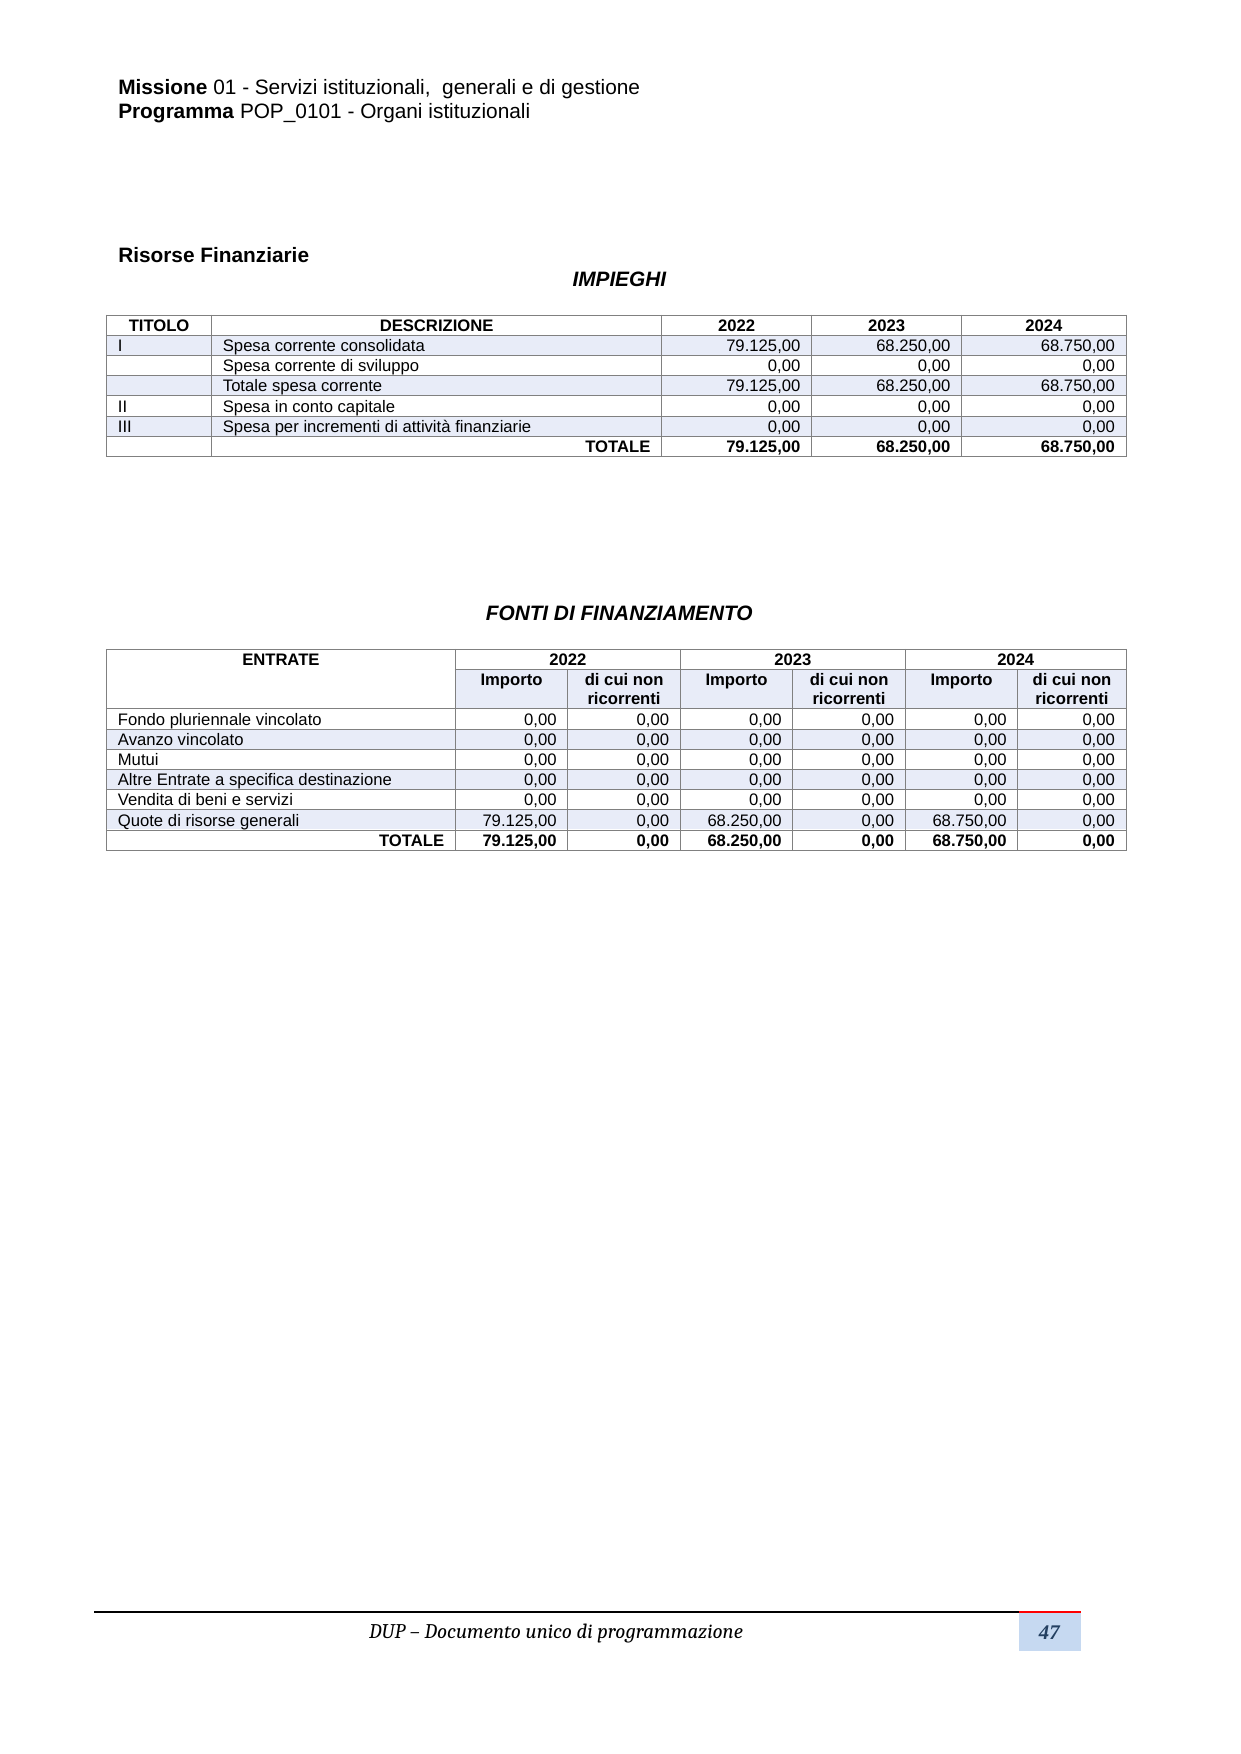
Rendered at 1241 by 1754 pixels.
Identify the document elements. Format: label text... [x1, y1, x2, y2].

table_cell 68.250,00 [681, 831, 792, 850]
table_cell 0,00 [568, 770, 680, 789]
table_cell Mutui [107, 750, 455, 769]
table_header ENTRATE [107, 650, 455, 708]
table_cell 0,00 [662, 356, 811, 375]
table_cell 0,00 [906, 730, 1017, 749]
table_cell Avanzo vincolato [107, 730, 455, 749]
table_cell [107, 376, 211, 395]
table_cell 0,00 [812, 356, 961, 375]
table_header 2022 [662, 316, 811, 335]
table_header 2022 [456, 650, 680, 669]
table_cell Totale spesa corrente [212, 376, 661, 395]
table_header TITOLO [107, 316, 211, 335]
table_cell 0,00 [793, 790, 905, 809]
table_cell 0,00 [681, 770, 792, 789]
table_cell 0,00 [662, 396, 811, 416]
table_cell 0,00 [793, 750, 905, 769]
table_cell 0,00 [456, 730, 567, 749]
table_cell 0,00 [568, 810, 680, 829]
table_cell 0,00 [662, 417, 811, 436]
table_header 2023 [812, 316, 961, 335]
table_cell TOTALE [212, 437, 661, 456]
text FONTI DI FINANZIAMENTO [118, 601, 1122, 625]
table_cell 0,00 [568, 750, 680, 769]
table_cell 0,00 [681, 750, 792, 769]
table_cell di cui non ricorrenti [568, 670, 680, 708]
table_cell 68.250,00 [812, 336, 961, 355]
table_cell II [107, 396, 211, 416]
table_cell 0,00 [962, 417, 1126, 436]
table_cell 79.125,00 [456, 810, 567, 829]
table_cell I [107, 336, 211, 355]
table_cell Spesa corrente di sviluppo [212, 356, 661, 375]
table_cell 0,00 [793, 770, 905, 789]
table_cell 0,00 [681, 730, 792, 749]
text Risorse Finanziarie [118, 243, 1122, 267]
table_cell 79.125,00 [662, 376, 811, 395]
table_cell 0,00 [906, 709, 1017, 728]
table_cell 79.125,00 [662, 437, 811, 456]
table_cell 0,00 [793, 831, 905, 850]
table_cell 68.750,00 [906, 810, 1017, 829]
table_cell 68.250,00 [812, 437, 961, 456]
table_cell Vendita di beni e servizi [107, 790, 455, 809]
table_cell 0,00 [456, 750, 567, 769]
table_cell 0,00 [906, 770, 1017, 789]
table_cell 79.125,00 [662, 336, 811, 355]
table_cell Spesa corrente consolidata [212, 336, 661, 355]
table_cell 0,00 [793, 730, 905, 749]
table_cell 0,00 [1018, 750, 1126, 769]
table_cell [107, 356, 211, 375]
table_header 2024 [906, 650, 1126, 669]
table_cell [107, 437, 211, 456]
table_cell 0,00 [906, 790, 1017, 809]
table_cell 0,00 [1018, 770, 1126, 789]
table_cell 0,00 [1018, 831, 1126, 850]
table_cell 0,00 [568, 790, 680, 809]
table_cell 0,00 [906, 750, 1017, 769]
table_cell 0,00 [962, 356, 1126, 375]
table_cell 0,00 [1018, 709, 1126, 728]
table_cell 0,00 [812, 396, 961, 416]
table_cell 0,00 [568, 730, 680, 749]
table_header DESCRIZIONE [212, 316, 661, 335]
table_cell 0,00 [812, 417, 961, 436]
table_cell 0,00 [962, 396, 1126, 416]
table_cell Spesa in conto capitale [212, 396, 661, 416]
table_cell III [107, 417, 211, 436]
table_header 2023 [681, 650, 905, 669]
table_cell TOTALE [107, 831, 455, 850]
table_cell 0,00 [456, 770, 567, 789]
table_cell Fondo pluriennale vincolato [107, 709, 455, 728]
table_cell 0,00 [681, 709, 792, 728]
table_cell 68.750,00 [906, 831, 1017, 850]
table_cell di cui non ricorrenti [1018, 670, 1126, 708]
table_cell Importo [456, 670, 567, 708]
table_cell 79.125,00 [456, 831, 567, 850]
table_cell Altre Entrate a specifica destinazione [107, 770, 455, 789]
table_cell 0,00 [793, 709, 905, 728]
table_cell 68.250,00 [812, 376, 961, 395]
table_cell 0,00 [793, 810, 905, 829]
table_cell 0,00 [568, 831, 680, 850]
table_cell 68.250,00 [681, 810, 792, 829]
text Programma POP_0101 - Organi istituzionali [118, 99, 1122, 123]
table_cell 0,00 [568, 709, 680, 728]
table_cell di cui non ricorrenti [793, 670, 905, 708]
table_cell 68.750,00 [962, 376, 1126, 395]
table_cell Importo [681, 670, 792, 708]
text IMPIEGHI [118, 267, 1122, 291]
table_cell 0,00 [1018, 730, 1126, 749]
table_header 2024 [962, 316, 1126, 335]
table_cell Importo [906, 670, 1017, 708]
table_cell 0,00 [456, 709, 567, 728]
table_cell Spesa per incrementi di attività finanziarie [212, 417, 661, 436]
table_cell 0,00 [1018, 790, 1126, 809]
text Missione 01 - Servizi istituzionali, generali e di gestione [118, 75, 1122, 99]
table_cell 68.750,00 [962, 336, 1126, 355]
table_cell 68.750,00 [962, 437, 1126, 456]
table_cell Quote di risorse generali [107, 810, 455, 829]
table_cell 0,00 [1018, 810, 1126, 829]
table_cell 0,00 [456, 790, 567, 809]
table_cell 0,00 [681, 790, 792, 809]
